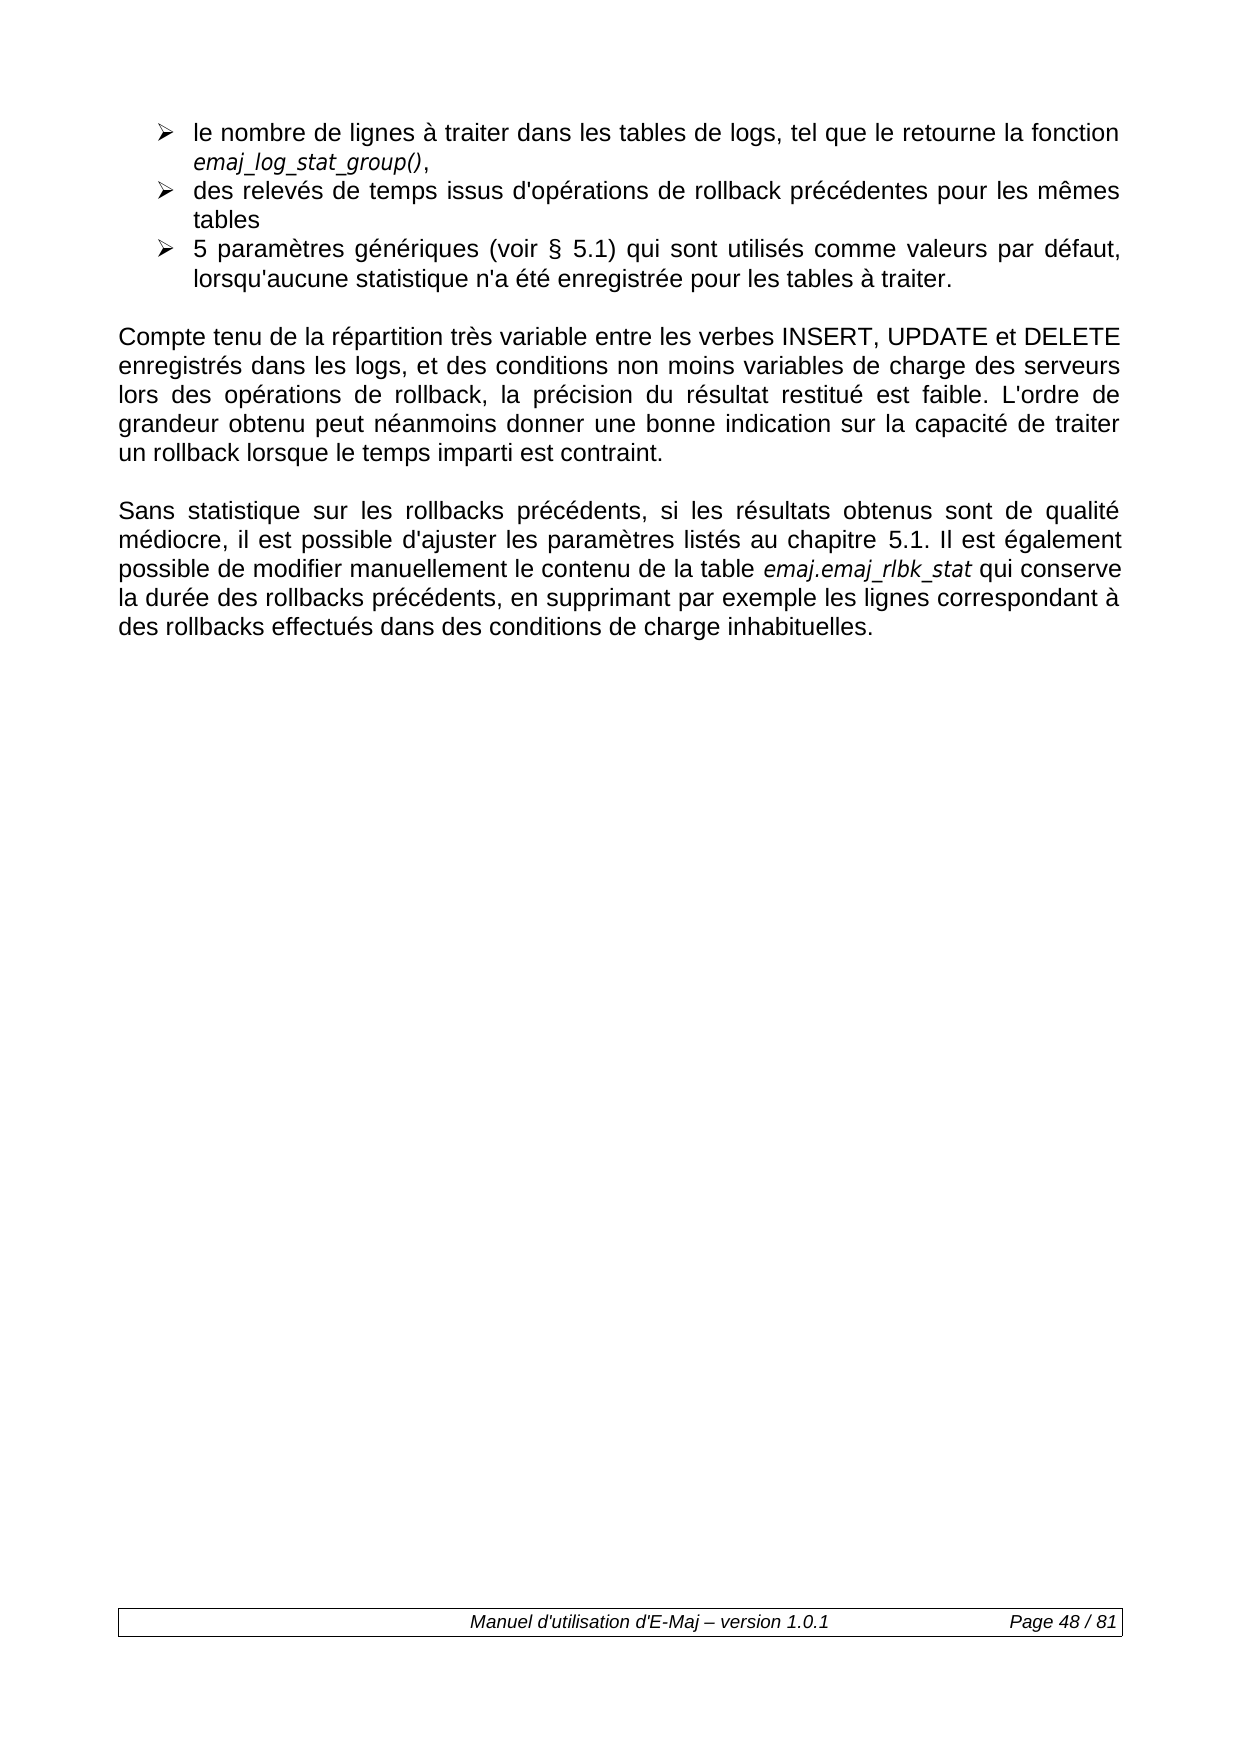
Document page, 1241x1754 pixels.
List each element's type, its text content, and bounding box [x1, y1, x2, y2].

list le nombre de lignes à traiter dans les tables de logs, tel que le retourne la fonction emaj_log_stat_group(), [156, 118, 1122, 176]
text Compte tenu de la répartition très variable entre les verbes INSERT, UPDATE et DELETE enregistrés dans les logs, et des conditions non moins variables de charge des serveurs lors des opérations de rollback, la précision du résultat restitué est faible. L'ordre de grandeur obtenu peut néanmoins donner une bonne indication sur la capacité de traiter un rollback lorsque le temps imparti est contraint. [118, 322, 1122, 467]
text Sans statistique sur les rollbacks précédents, si les résultats obtenus sont de qualité médiocre, il est possible d'ajuster les paramètres listés au chapitre 5.1. Il est également possible de modifier manuellement le contenu de la table emaj.emaj_rlbk_stat qui conserve la durée des rollbacks précédents, en supprimant par exemple les lignes correspondant à des rollbacks effectués dans des conditions de charge inhabituelles. [118, 496, 1122, 641]
list des relevés de temps issus d'opérations de rollback précédentes pour les mêmes tables [156, 176, 1122, 234]
list 5 paramètres génériques (voir § 5.1) qui sont utilisés comme valeurs par défaut, lorsqu'aucune statistique n'a été enregistrée pour les tables à traiter. [156, 234, 1122, 292]
